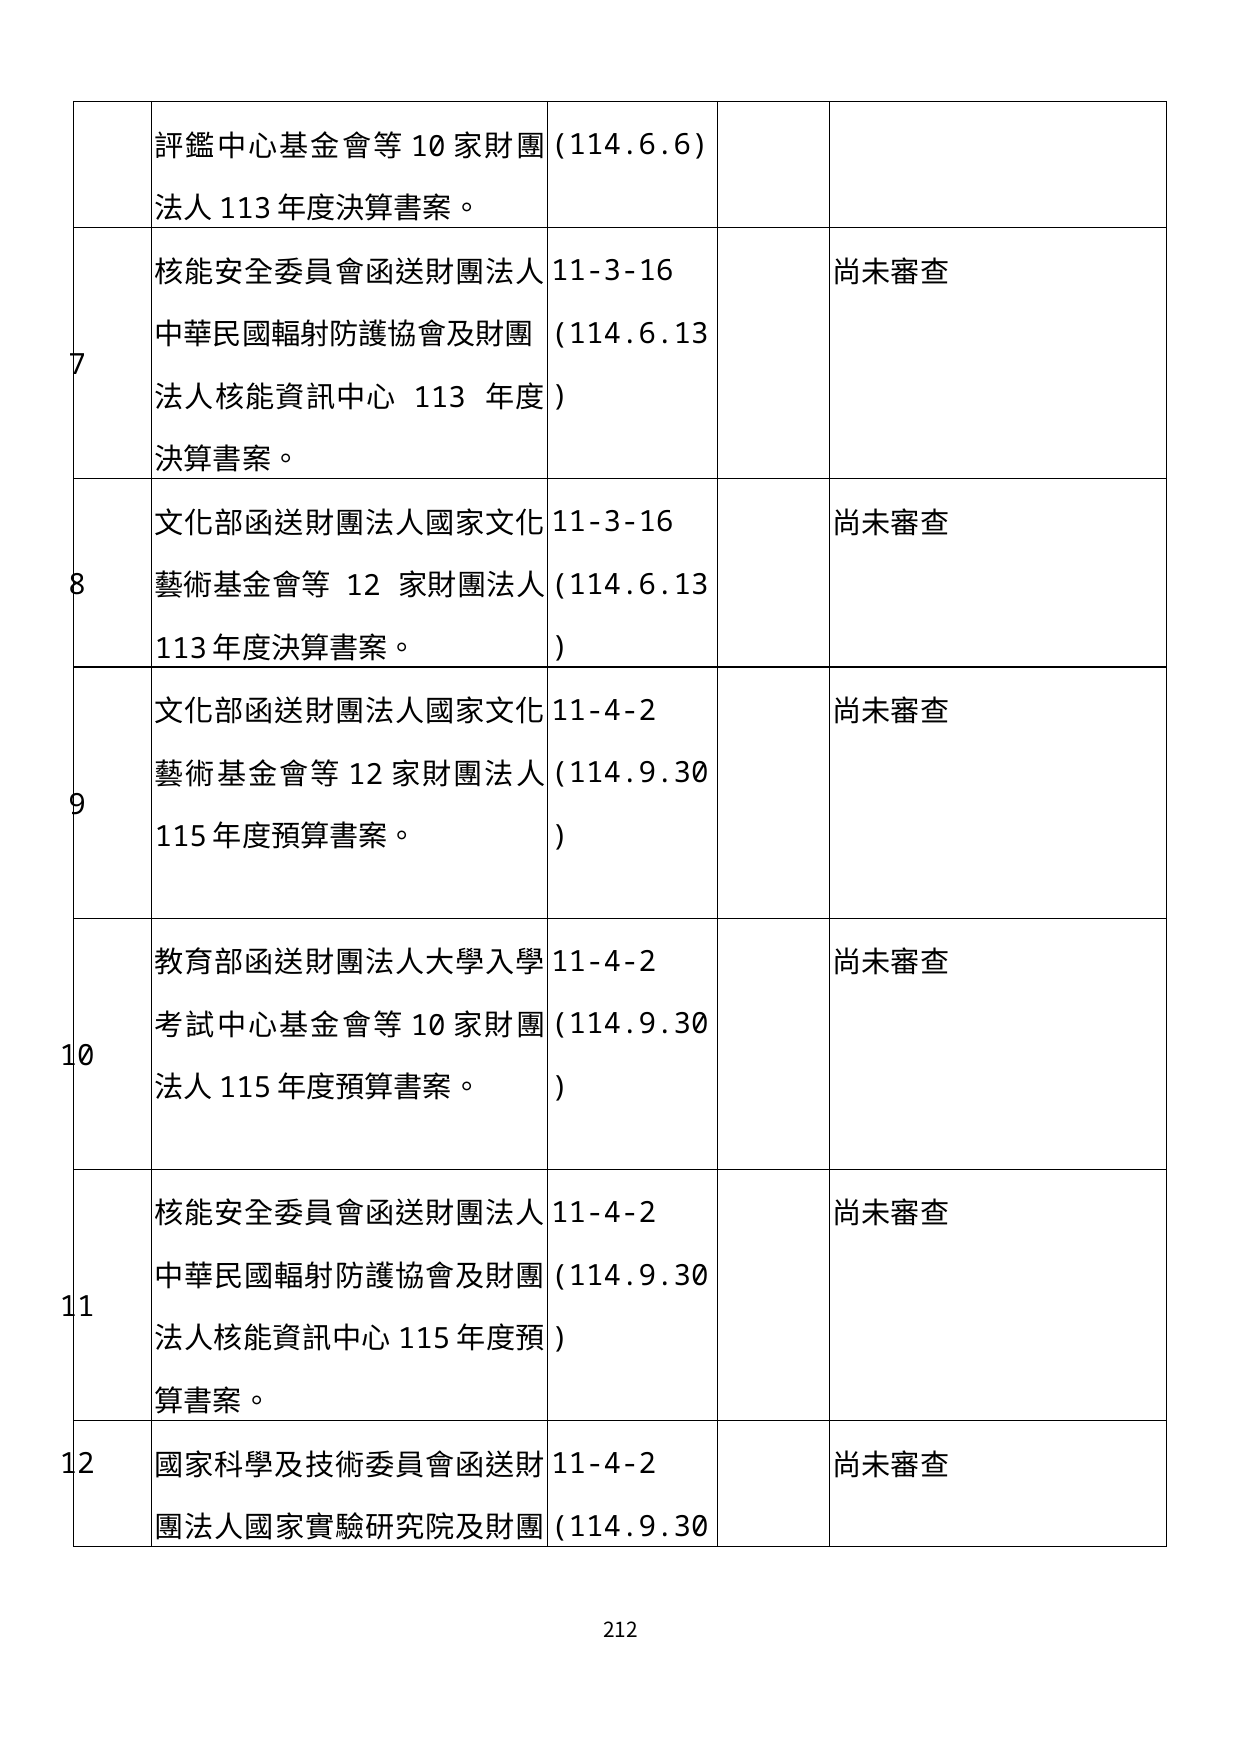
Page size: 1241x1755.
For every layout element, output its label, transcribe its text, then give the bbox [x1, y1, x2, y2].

table_cell [74, 795, 81, 804]
table_cell [74, 919, 151, 1168]
table_cell 文化部函送財團法人國家文化藝術基金會等12家財團法人115年度預算書案。 [152, 668, 547, 917]
table_cell [718, 102, 829, 227]
table_cell 核能安全委員會函送財團法人中華民國輻射防護協會及財團法人核能資訊中心115年度預算書案。 [152, 1170, 547, 1419]
table_cell [74, 584, 81, 592]
table_cell 文化部函送財團法人國家文化藝術基金會等 12 家財團法人 113年度決算書案。 [152, 479, 547, 666]
table_cell 國家科學及技術委員會函送財團法人國家實驗研究院及財團 [152, 1421, 547, 1546]
table_cell 尚未審查 [830, 1421, 1166, 1546]
table_cell [74, 575, 80, 582]
table_cell [718, 479, 829, 666]
table_cell [74, 228, 151, 478]
table_cell 尚未審查 [830, 479, 1166, 666]
table_cell 教育部函送財團法人大學入學考試中心基金會等10家財團法人115年度預算書案。 [152, 919, 547, 1168]
table_cell 尚未審查 [830, 228, 1166, 478]
table_cell [718, 919, 829, 1168]
table_cell [74, 102, 151, 227]
table_cell 尚未審查 [830, 1170, 1166, 1419]
table_cell 11-4-2 (114.9.30) [548, 668, 717, 917]
table_cell 11-3-16 (114.6.13) [548, 228, 717, 478]
table_cell 尚未審查 [830, 919, 1166, 1168]
table_cell [718, 228, 829, 478]
table_cell 11-3-16 (114.6.13) [548, 479, 717, 666]
table_cell [74, 479, 151, 666]
table_cell [74, 1421, 151, 1546]
table_cell 11-4-2 (114.9.30) [548, 919, 717, 1168]
table_cell 11-4-2 (114.9.30 [548, 1421, 717, 1546]
table_cell [718, 1170, 829, 1419]
table_cell 核能安全委員會函送財團法人中華民國輻射防護協會及財團 法人核能資訊中心 113 年度決算書案。 [152, 228, 547, 478]
table_cell (114.6.6) [548, 102, 717, 227]
table_cell [830, 102, 1166, 227]
table_cell [74, 805, 81, 812]
table_cell [74, 356, 81, 371]
table_cell [718, 668, 829, 917]
table_cell 11-4-2 (114.9.30) [548, 1170, 717, 1419]
table_cell [74, 1170, 151, 1419]
table_cell 評鑑中心基金會等10家財團法人113年度決算書案。 [152, 102, 547, 227]
table_cell [74, 668, 151, 917]
table_cell 尚未審查 [830, 668, 1166, 917]
table_cell [718, 1421, 829, 1546]
